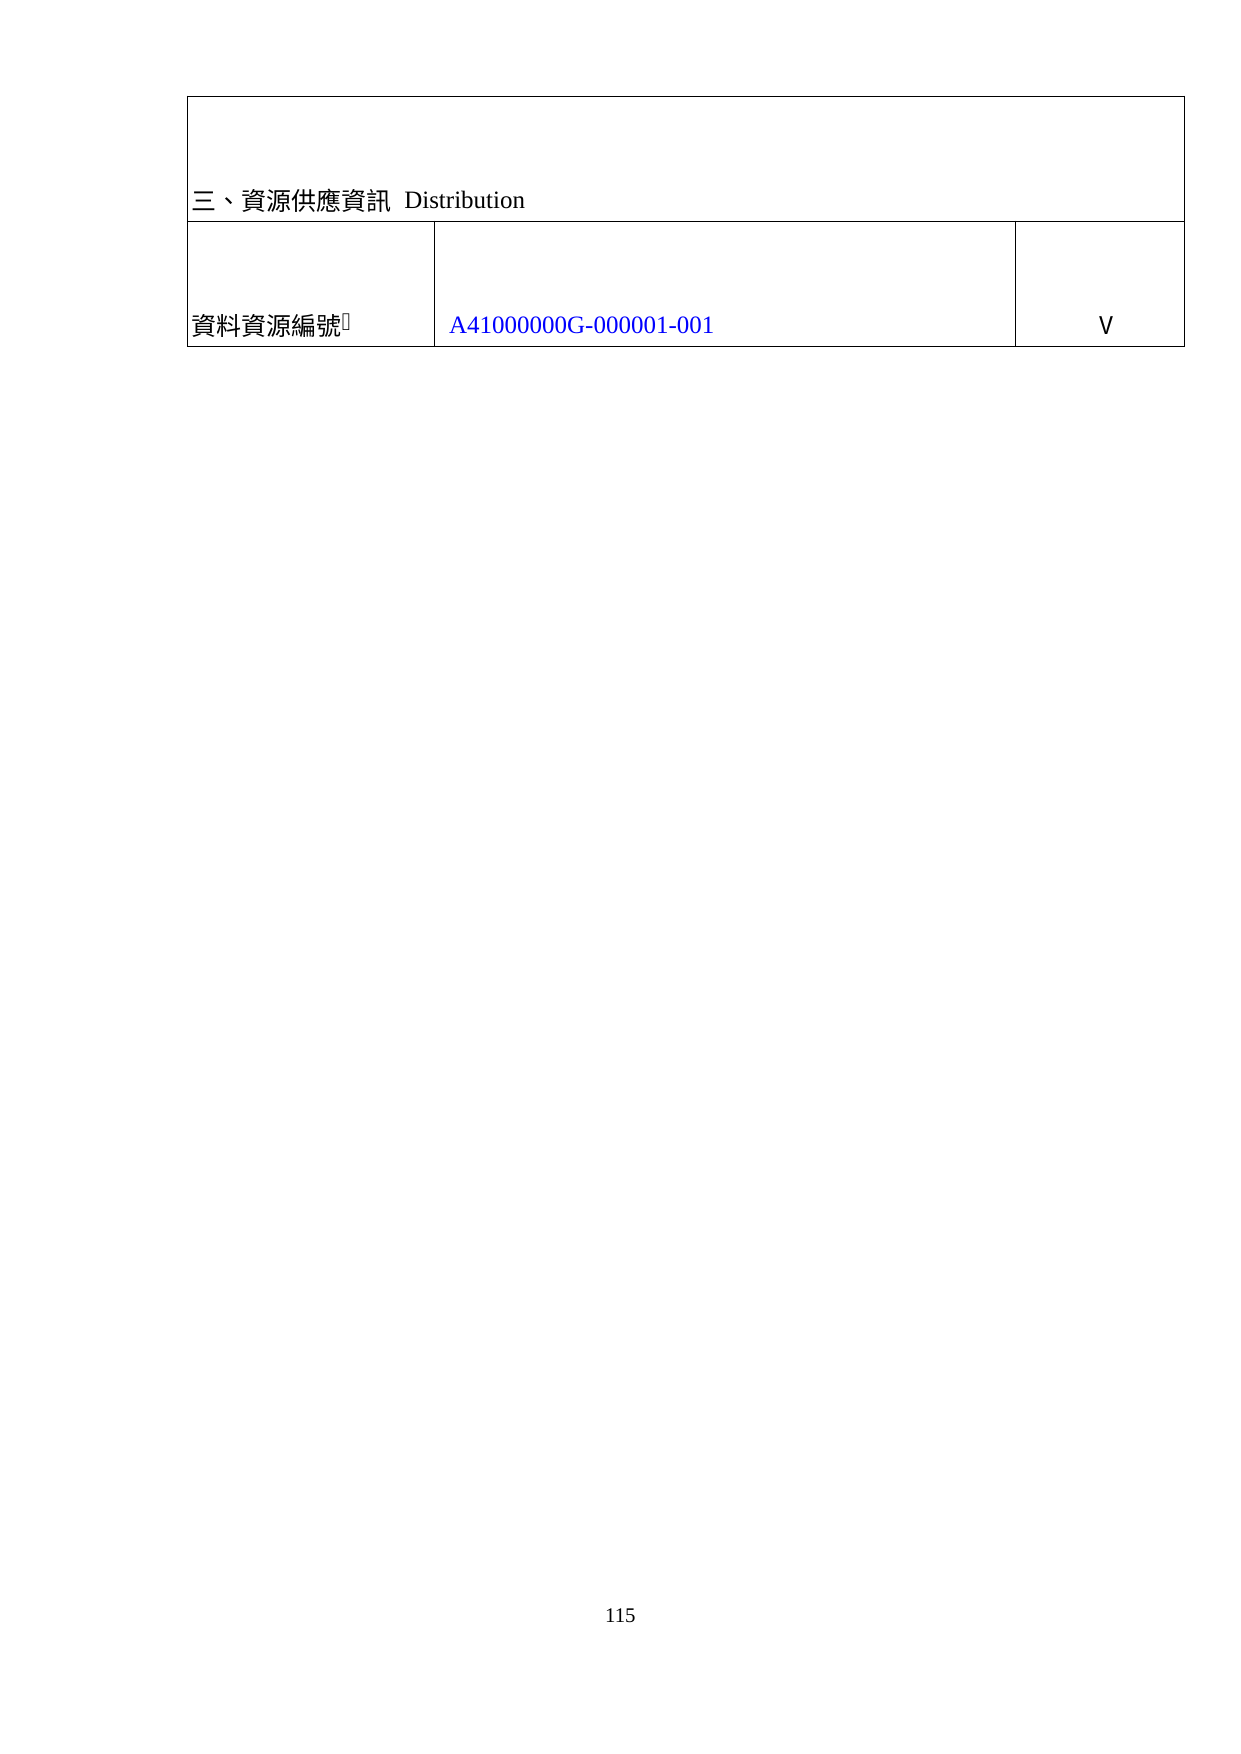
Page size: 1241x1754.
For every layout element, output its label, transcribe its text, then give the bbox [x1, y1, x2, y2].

table_cell V [1016, 222, 1184, 346]
table_cell A41000000G-000001-001 [435, 222, 1015, 346]
table_cell 資料資源編號 [188, 222, 434, 346]
table_cell 三、資源供應資訊 Distribution [188, 97, 1184, 221]
